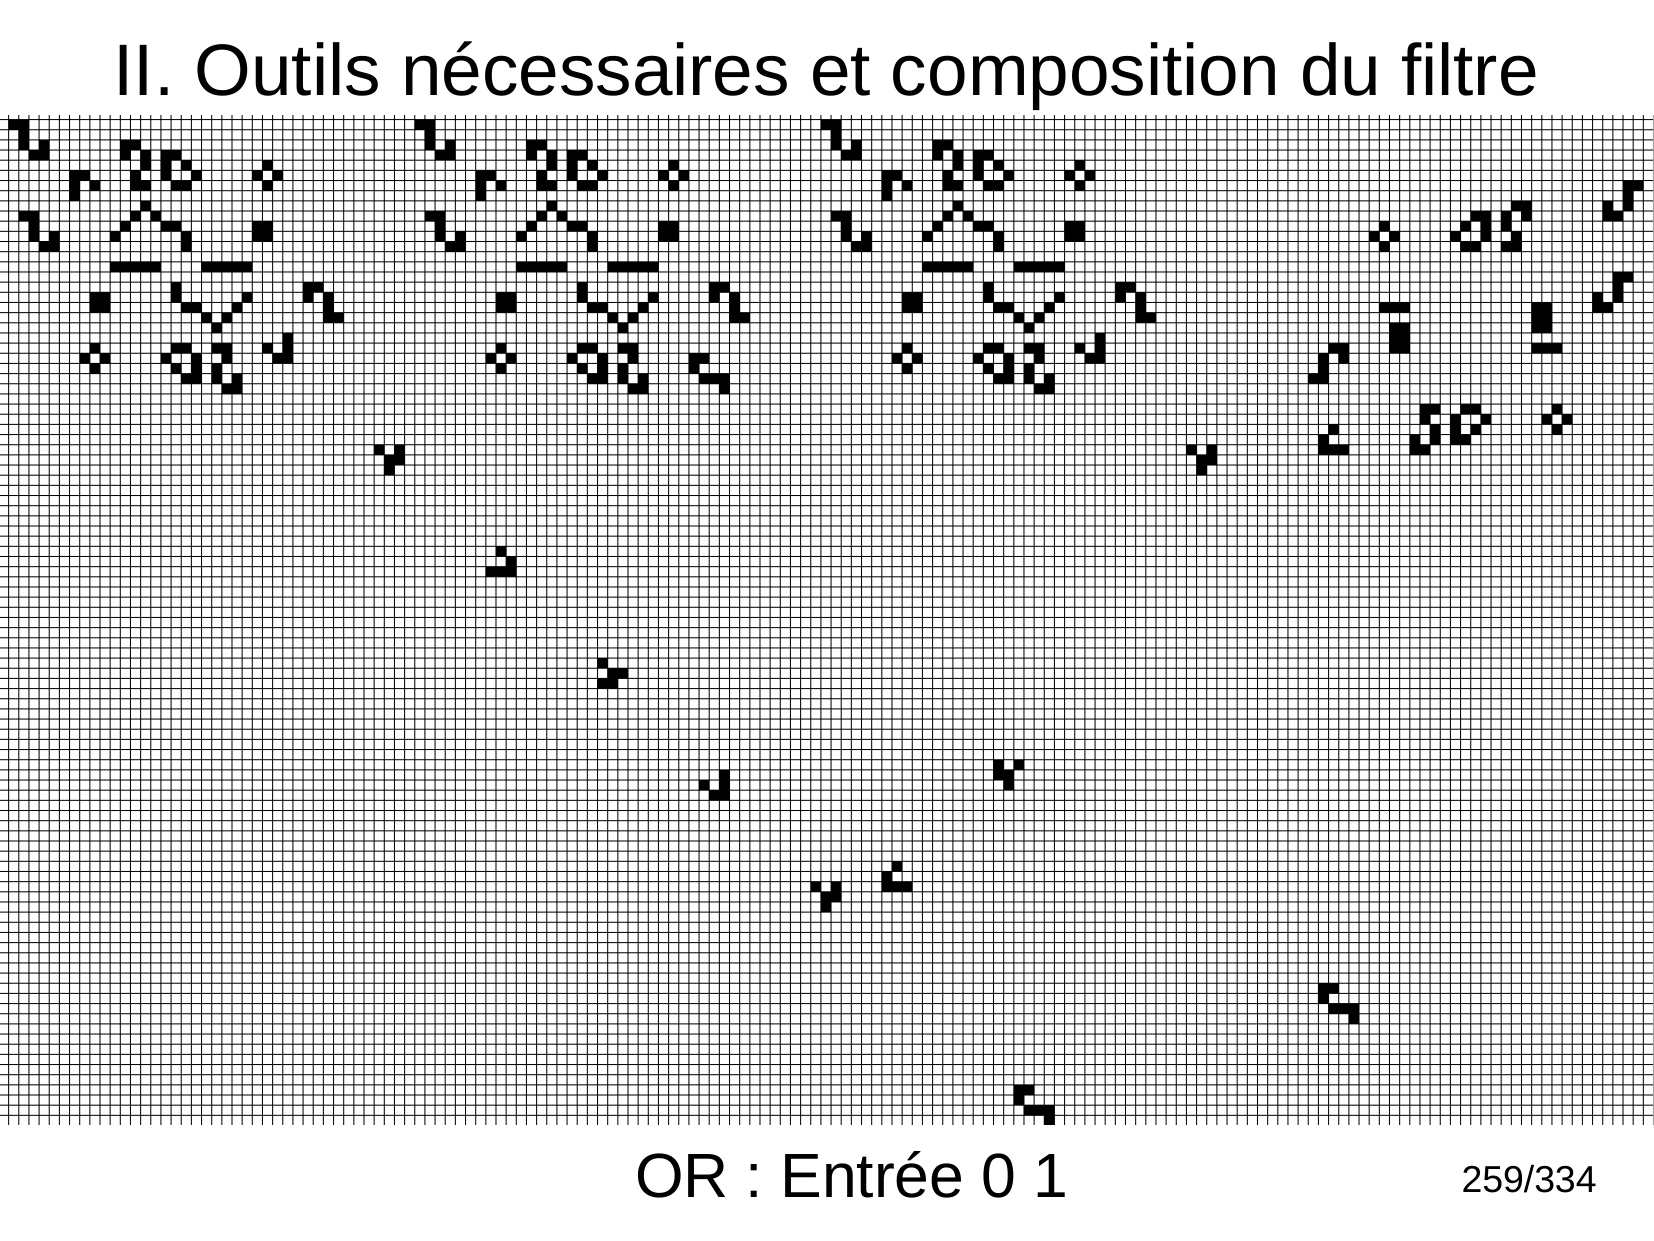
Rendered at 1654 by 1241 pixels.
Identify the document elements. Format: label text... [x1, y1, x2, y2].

picture [0, 115, 1654, 1125]
title II. Outils nécessaires et composition du filtre [82, 0, 1571, 174]
text_box <number>/334 [1446, 1151, 1654, 1209]
text_box OR : Entrée 0 1 [620, 1133, 1084, 1219]
